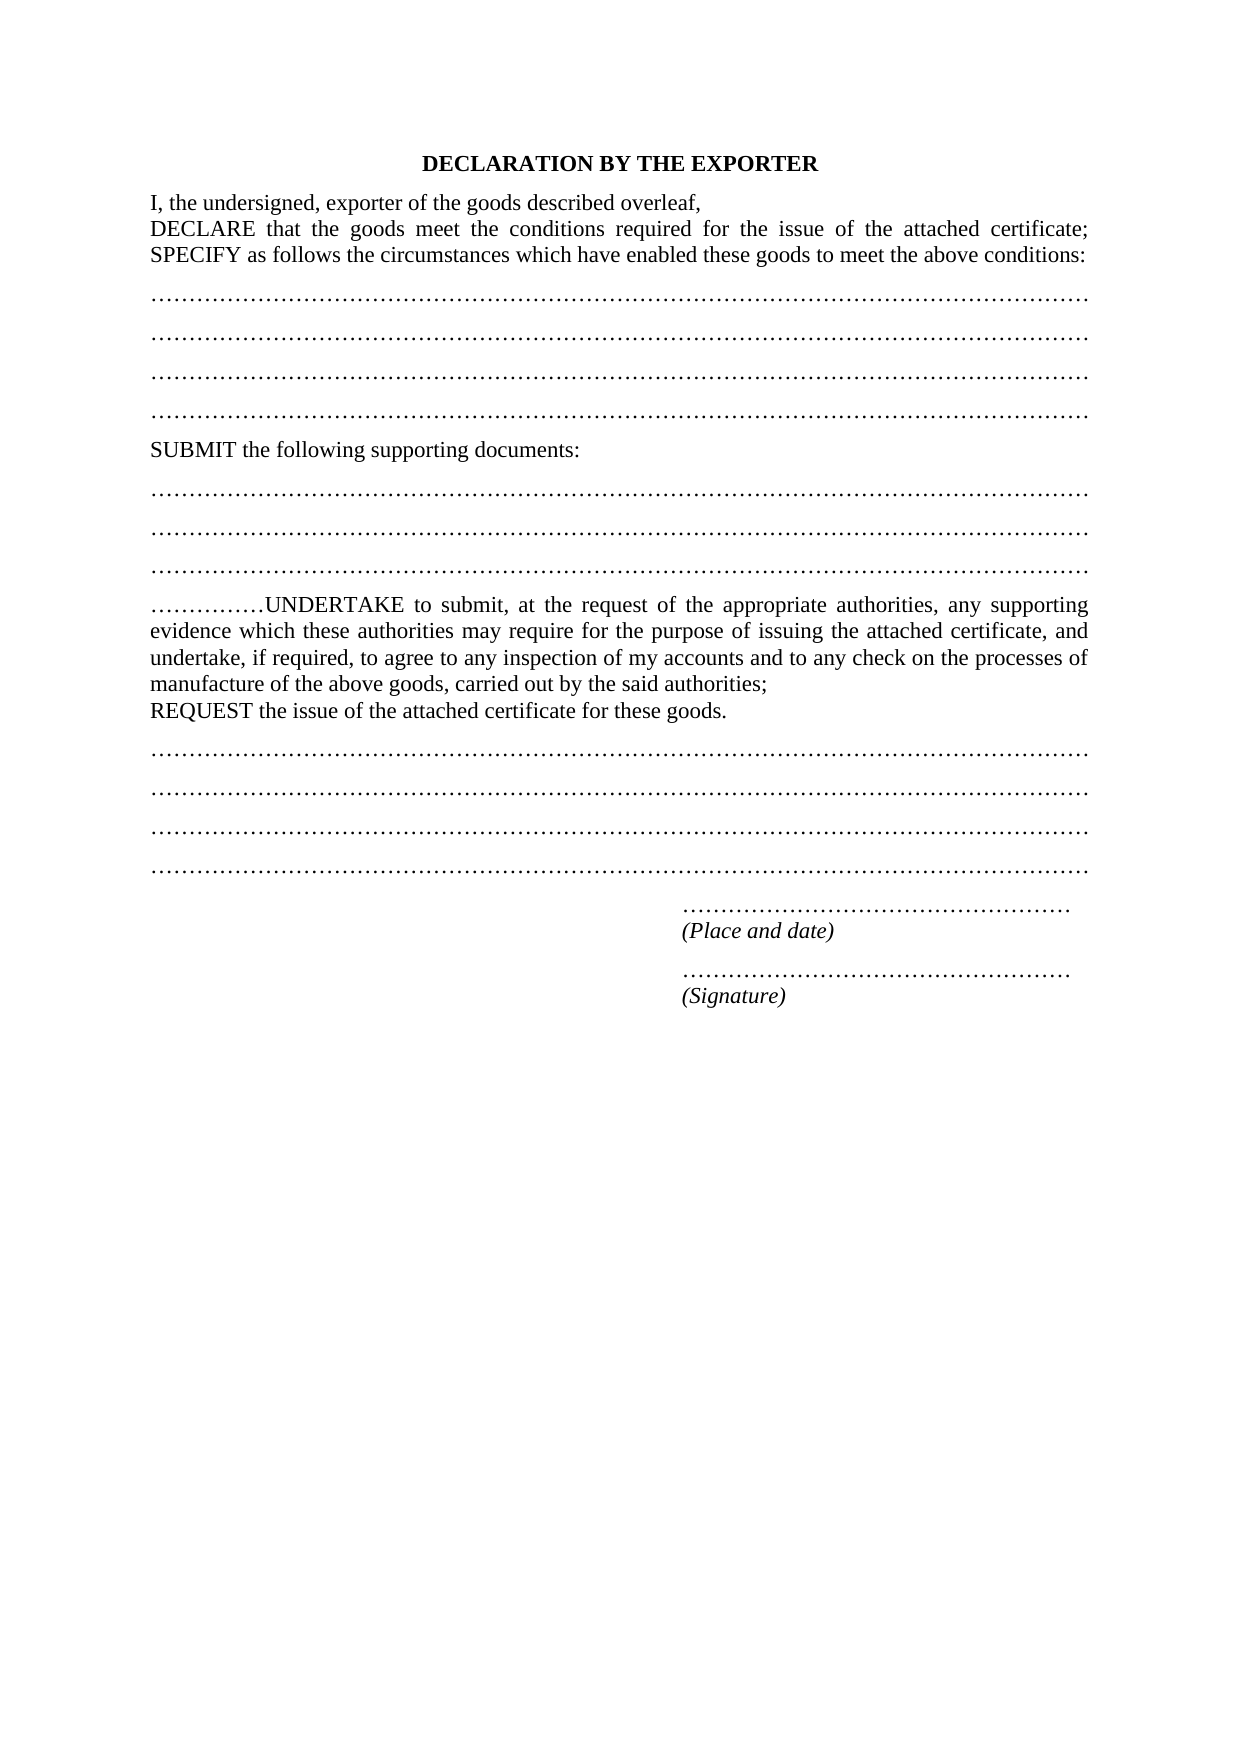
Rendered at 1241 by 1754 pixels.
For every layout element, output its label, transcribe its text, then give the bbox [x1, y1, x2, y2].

text …………………………………………………………………………………………………………… [150, 280, 1090, 307]
text …………………………………………………………………………………………………………… [150, 552, 1090, 579]
text …………………………………………… [682, 956, 1090, 982]
text (Signature) [682, 982, 1090, 1009]
text …………………………………………………………………………………………………………… [150, 513, 1090, 540]
text …………………………………………………………………………………………………………… [150, 774, 1090, 801]
text ……………UNDERTAKE to submit, at the request of the appropriate authorities, any supporting evidence which these authorities may require for the purpose of issuing the attached certificate, and undertake, if required, to agree to any inspection of my accounts and to any check on the processes of manufacture of the above goods, carried out by the said authorities; [150, 591, 1090, 697]
text …………………………………………………………………………………………………………… [150, 358, 1090, 384]
text …………………………………………………………………………………………………………… [150, 813, 1090, 839]
text …………………………………………………………………………………………………………… [150, 397, 1090, 423]
text DECLARE that the goods meet the conditions required for the issue of the attached certificate; SPECIFY as follows the circumstances which have enabled these goods to meet the above conditions: [150, 215, 1090, 268]
text …………………………………………… [682, 891, 1090, 917]
text (Place and date) [682, 917, 1090, 944]
text …………………………………………………………………………………………………………… [150, 475, 1090, 501]
text I, the undersigned, exporter of the goods described overleaf, [150, 189, 1090, 215]
text …………………………………………………………………………………………………………… [150, 319, 1090, 346]
text …………………………………………………………………………………………………………… [150, 852, 1090, 878]
text DECLARATION BY THE EXPORTER [150, 150, 1090, 176]
text …………………………………………………………………………………………………………… [150, 736, 1090, 762]
text REQUEST the issue of the attached certificate for these goods. [150, 697, 1090, 723]
text SUBMIT the following supporting documents: [150, 436, 1090, 462]
